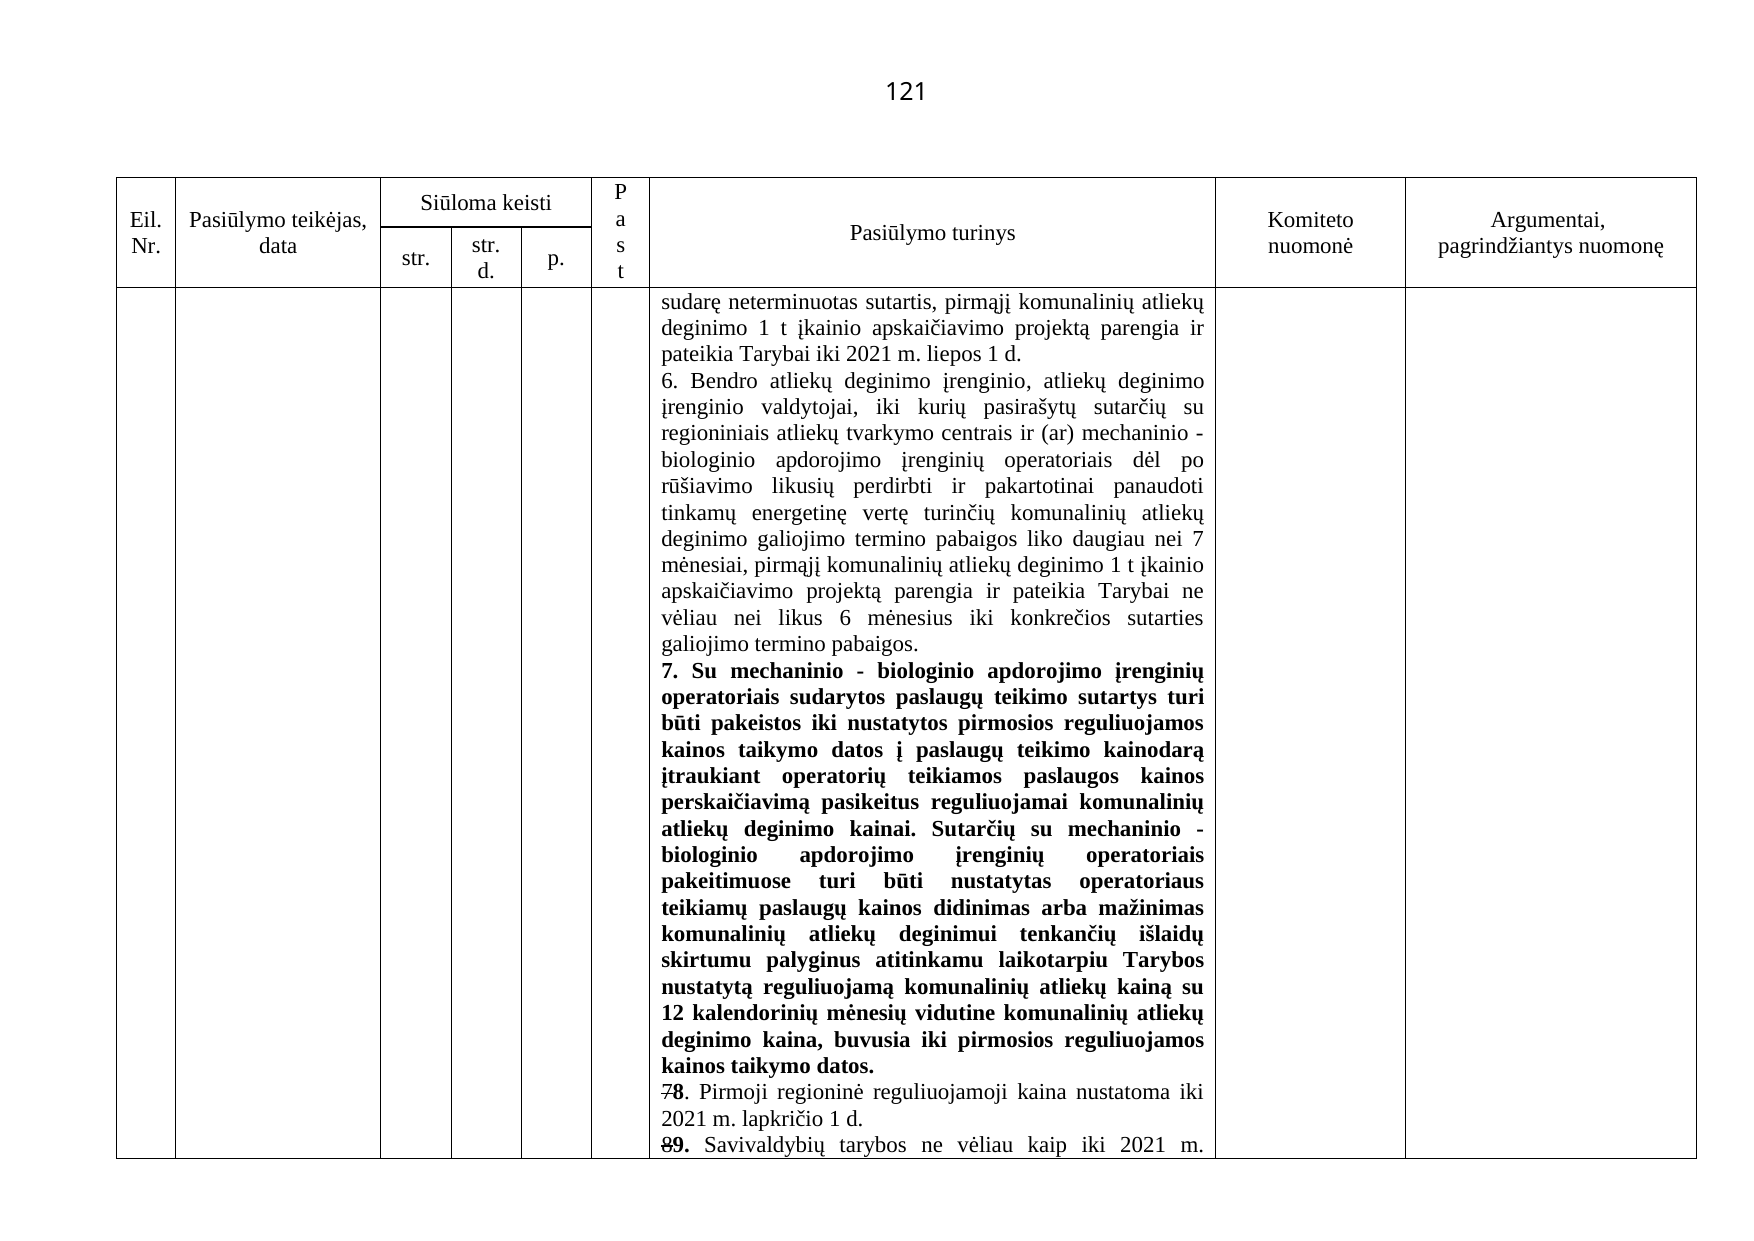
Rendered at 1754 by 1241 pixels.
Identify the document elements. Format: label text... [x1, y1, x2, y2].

table_cell sudarę neterminuotas sutartis, pirmąjį komunalinių atliekų deginimo 1 t įkainio apskaičiavimo projektą parengia ir pateikia Tarybai iki 2021 m. liepos 1 d. 6. Bendro atliekų deginimo įrenginio, atliekų deginimo įrenginio valdytojai, iki kurių pasirašytų sutarčių su regioniniais atliekų tvarkymo centrais ir (ar) mechaninio - biologinio apdorojimo įrenginių operatoriais dėl po rūšiavimo likusių perdirbti ir pakartotinai panaudoti tinkamų energetinę vertę turinčių komunalinių atliekų deginimo galiojimo termino pabaigos liko daugiau nei 7 mėnesiai, pirmąjį komunalinių atliekų deginimo 1 t įkainio apskaičiavimo projektą parengia ir pateikia Tarybai ne vėliau nei likus 6 mėnesius iki konkrečios sutarties galiojimo termino pabaigos. 7. Su mechaninio - biologinio apdorojimo įrenginių operatoriais sudarytos paslaugų teikimo sutartys turi būti pakeistos iki nustatytos pirmosios reguliuojamos kainos taikymo datos į paslaugų teikimo kainodarą įtraukiant operatorių teikiamos paslaugos kainos perskaičiavimą pasikeitus reguliuojamai komunalinių atliekų deginimo kainai. Sutarčių su mechaninio - biologinio apdorojimo įrenginių operatoriais pakeitimuose turi būti nustatytas operatoriaus teikiamų paslaugų kainos didinimas arba mažinimas komunalinių atliekų deginimui tenkančių išlaidų skirtumu palyginus atitinkamu laikotarpiu Tarybos nustatytą reguliuojamą komunalinių atliekų kainą su 12 kalendorinių mėnesių vidutine komunalinių atliekų deginimo kaina, buvusia iki pirmosios reguliuojamos kainos taikymo datos. 78. Pirmoji regioninė reguliuojamoji kaina nustatoma iki 2021 m. lapkričio 1 d. 89. Savivaldybių tarybos ne vėliau kaip iki 2021 m. [650, 288, 1215, 1157]
table_cell str. d. [452, 228, 521, 287]
table_cell [1216, 288, 1405, 1157]
table_cell [452, 288, 521, 1157]
table_cell [522, 288, 591, 1157]
table_header Pasiūlymo turinys [650, 178, 1215, 287]
table_cell p. [522, 228, 591, 287]
table_cell str. [381, 228, 451, 287]
table_header Siūloma keisti [381, 178, 591, 226]
table_header Eil. Nr. [117, 178, 175, 287]
table_cell [176, 288, 380, 1157]
table_cell [117, 288, 175, 1157]
table_header Pasiūlymo teikėjas, data [176, 178, 380, 287]
table_cell [1406, 288, 1696, 1157]
table_header Komiteto nuomonė [1216, 178, 1405, 287]
table_header Argumentai, pagrindžiantys nuomonę [1406, 178, 1696, 287]
table_cell [592, 288, 649, 1157]
table_cell [381, 288, 451, 1157]
table_header Pastabos [592, 178, 649, 287]
